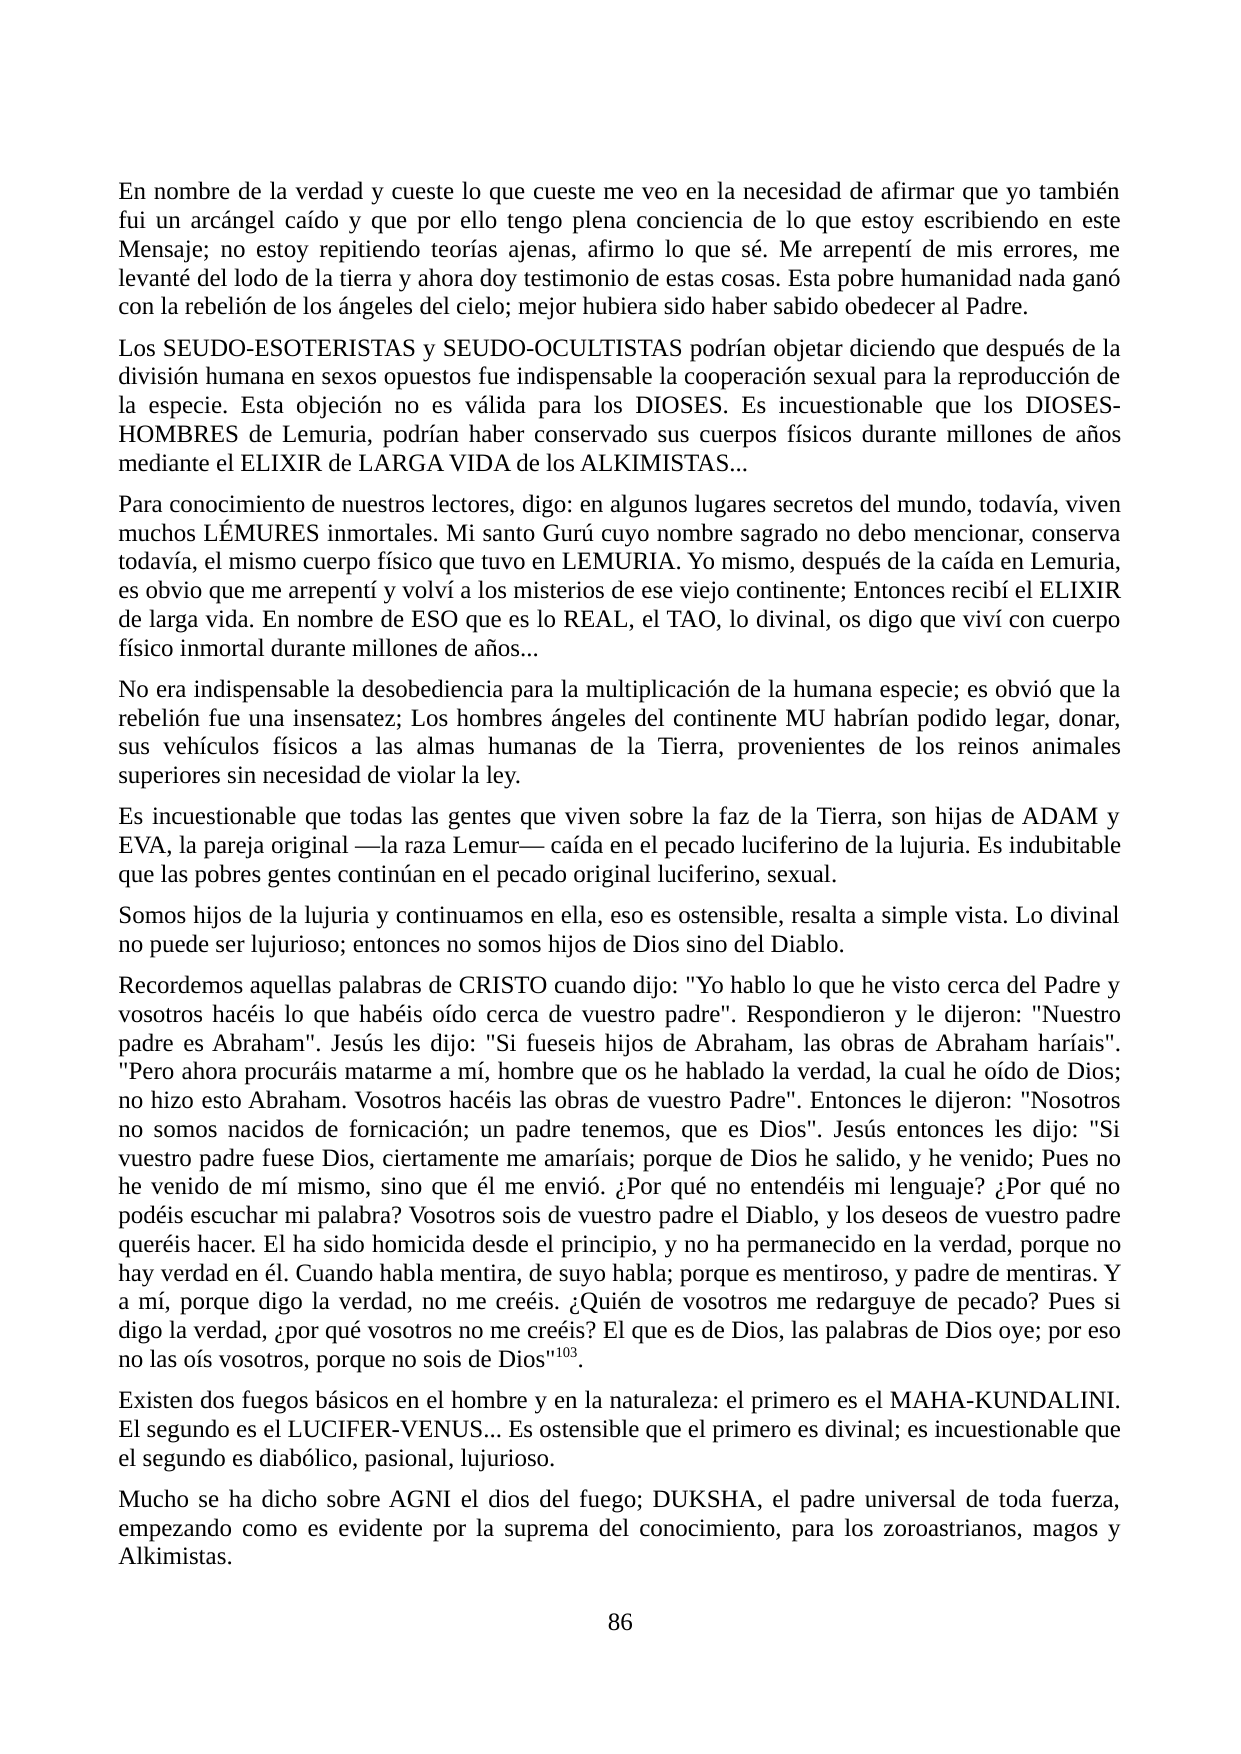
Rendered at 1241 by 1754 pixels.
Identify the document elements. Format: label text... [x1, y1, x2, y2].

text No era indispensable la desobediencia para la multiplicación de la humana especie; es obvió que la rebelión fue una insensatez; Los hombres ángeles del continente MU habrían podido legar, donar, sus vehículos físicos a las almas humanas de la Tierra, provenientes de los reinos animales superiores sin necesidad de violar la ley. [118, 674, 1122, 789]
text Mucho se ha dicho sobre AGNI el dios del fuego; DUKSHA, el padre universal de toda fuerza, empezando como es evidente por la suprema del conocimiento, para los zoroastrianos, magos y Alkimistas. [118, 1484, 1122, 1570]
text Para conocimiento de nuestros lectores, digo: en algunos lugares secretos del mundo, todavía, viven muchos LÉMURES inmortales. Mi santo Gurú cuyo nombre sagrado no debo mencionar, conserva todavía, el mismo cuerpo físico que tuvo en LEMURIA. Yo mismo, después de la caída en Lemuria, es obvio que me arrepentí y volví a los misterios de ese viejo continente; Entonces recibí el ELIXIR de larga vida. En nombre de ESO que es lo REAL, el TAO, lo divinal, os digo que viví con cuerpo físico inmortal durante millones de años... [118, 489, 1122, 661]
text En nombre de la verdad y cueste lo que cueste me veo en la necesidad de afirmar que yo también fui un arcángel caído y que por ello tengo plena conciencia de lo que estoy escribiendo en este Mensaje; no estoy repitiendo teorías ajenas, afirmo lo que sé. Me arrepentí de mis errores, me levanté del lodo de la tierra y ahora doy testimonio de estas cosas. Esta pobre humanidad nada ganó con la rebelión de los ángeles del cielo; mejor hubiera sido haber sabido obedecer al Padre. [118, 176, 1122, 320]
text Es incuestionable que todas las gentes que viven sobre la faz de la Tierra, son hijas de ADAM y EVA, la pareja original —la raza Lemur— caída en el pecado luciferino de la lujuria. Es indubitable que las pobres gentes continúan en el pecado original luciferino, sexual. [118, 801, 1122, 888]
text Recordemos aquellas palabras de CRISTO cuando dijo: "Yo hablo lo que he visto cerca del Padre y vosotros hacéis lo que habéis oído cerca de vuestro padre". Respondieron y le dijeron: "Nuestro padre es Abraham". Jesús les dijo: "Si fueseis hijos de Abraham, las obras de Abraham haríais". "Pero ahora procuráis matarme a mí, hombre que os he hablado la verdad, la cual he oído de Dios; no hizo esto Abraham. Vosotros hacéis las obras de vuestro Padre". Entonces le dijeron: "Nosotros no somos nacidos de fornicación; un padre tenemos, que es Dios". Jesús entonces les dijo: "Si vuestro padre fuese Dios, ciertamente me amaríais; porque de Dios he salido, y he venido; Pues no he venido de mí mismo, sino que él me envió. ¿Por qué no entendéis mi lenguaje? ¿Por qué no podéis escuchar mi palabra? Vosotros sois de vuestro padre el Diablo, y los deseos de vuestro padre queréis hacer. El ha sido homicida desde el principio, y no ha permanecido en la verdad, porque no hay verdad en él. Cuando habla mentira, de suyo habla; porque es mentiroso, y padre de mentiras. Y a mí, porque digo la verdad, no me creéis. ¿Quién de vosotros me redarguye de pecado? Pues si digo la verdad, ¿por qué vosotros no me creéis? El que es de Dios, las palabras de Dios oye; por eso no las oís vosotros, porque no sois de Dios". [118, 970, 1122, 1373]
text Existen dos fuegos básicos en el hombre y en la naturaleza: el primero es el MAHA-KUNDALINI. El segundo es el LUCIFER-VENUS... Es ostensible que el primero es divinal; es incuestionable que el segundo es diabólico, pasional, lujurioso. [118, 1385, 1122, 1471]
text Somos hijos de la lujuria y continuamos en ella, eso es ostensible, resalta a simple vista. Lo divinal no puede ser lujurioso; entonces no somos hijos de Dios sino del Diablo. [118, 900, 1122, 958]
text Los SEUDO-ESOTERISTAS y SEUDO-OCULTISTAS podrían objetar diciendo que después de la división humana en sexos opuestos fue indispensable la cooperación sexual para la reproducción de la especie. Esta objeción no es válida para los DIOSES. Es incuestionable que los DIOSES-HOMBRES de Lemuria, podrían haber conservado sus cuerpos físicos durante millones de años mediante el ELIXIR de LARGA VIDA de los ALKIMISTAS... [118, 333, 1122, 476]
